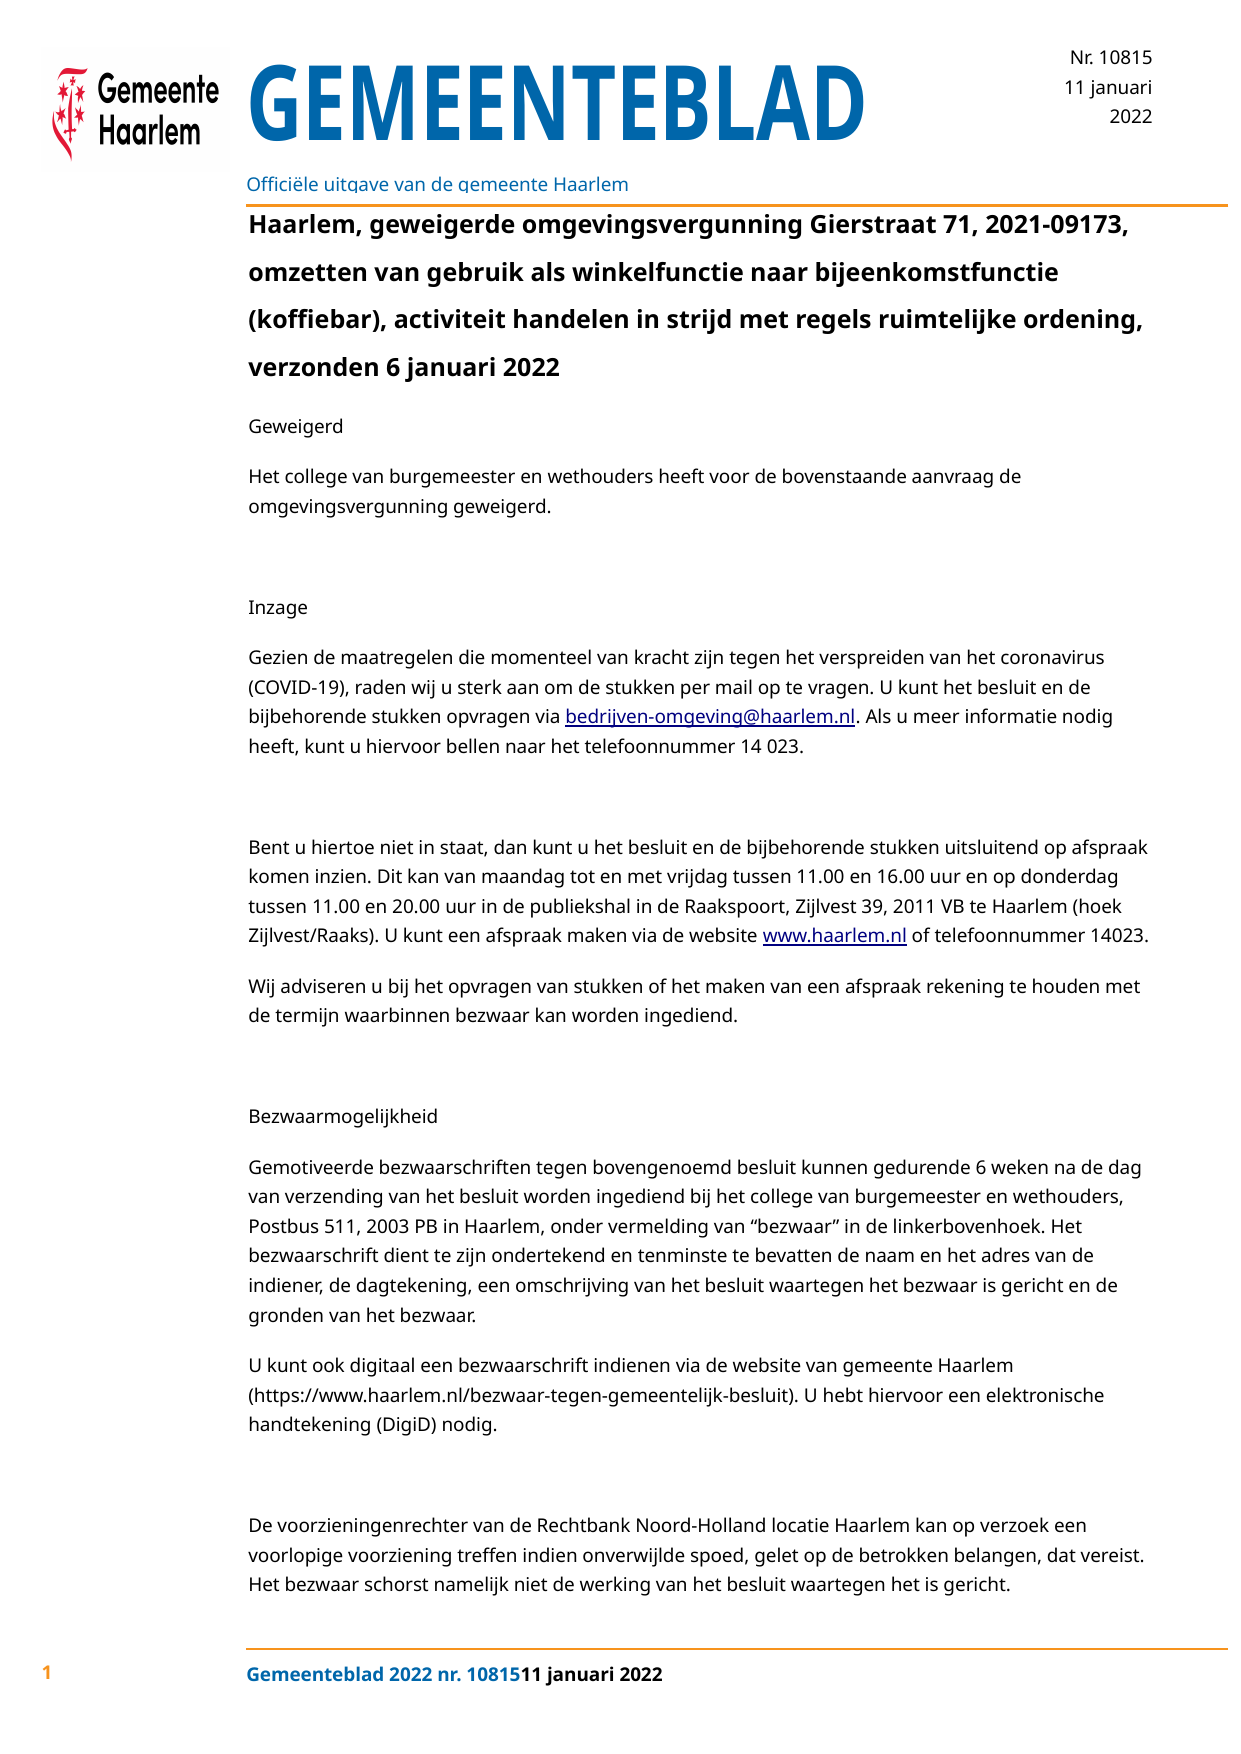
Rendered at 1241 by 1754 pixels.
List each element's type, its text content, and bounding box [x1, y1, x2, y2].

picture [41, 47, 231, 172]
text Geweigerd [248, 413, 1152, 439]
text Gemotiveerde bezwaarschriften tegen bovengenoemd besluit kunnen gedurende 6 weken na de dag van verzending van het besluit worden ingediend bij het college van burgemeester en wethouders, Postbus 511, 2003 PB in Haarlem, onder vermelding van “bezwaar” in de linkerbovenhoek. Het bezwaarschrift dient te zijn ondertekend en tenminste te bevatten de naam en het adres van de indiener, de dagtekening, een omschrijving van het besluit waartegen het bezwaar is gericht en de gronden van het bezwaar. [248, 1154, 1152, 1328]
text Wij adviseren u bij het opvragen van stukken of het maken van een afspraak rekening te houden met de termijn waarbinnen bezwaar kan worden ingediend. [248, 973, 1152, 1028]
text Inzage [248, 594, 1152, 620]
text Bent u hiertoe niet in staat, dan kunt u het besluit en de bijbehorende stukken uitsluitend op afspraak komen inzien. Dit kan van maandag tot en met vrijdag tussen 11.00 en 16.00 uur en op donderdag tussen 11.00 en 20.00 uur in de publiekshal in de Raakspoort, Zijlvest 39, 2011 VB te Haarlem (hoek Zijlvest/Raaks). U kunt een afspraak maken via de website www.haarlem.nl of telefoonnummer 14023. [248, 834, 1152, 948]
text U kunt ook digitaal een bezwaarschrift indienen via de website van gemeente Haarlem (https://www.haarlem.nl/bezwaar-tegen-gemeentelijk-besluit). U hebt hiervoor een elektronische handtekening (DigiD) nodig. [248, 1352, 1152, 1437]
text De voorzieningenrechter van de Rechtbank Noord-Holland locatie Haarlem kan op verzoek een voorlopige voorziening treffen indien onverwijlde spoed, gelet op de betrokken belangen, dat vereist. Het bezwaar schorst namelijk niet de werking van het besluit waartegen het is gericht. [248, 1512, 1152, 1597]
text Gezien de maatregelen die momenteel van kracht zijn tegen het verspreiden van het coronavirus (COVID-19), raden wij u sterk aan om de stukken per mail op te vragen. U kunt het besluit en de bijbehorende stukken opvragen via bedrijven-omgeving@haarlem.nl. Als u meer informatie nodig heeft, kunt u hiervoor bellen naar het telefoonnummer 14 023. [248, 644, 1152, 759]
text Haarlem, geweigerde omgevingsvergunning Gierstraat 71, 2021-09173, omzetten van gebruik als winkelfunctie naar bijeenkomstfunctie (koffiebar), activiteit handelen in strijd met regels ruimtelijke ordening, verzonden 6 januari 2022 [248, 207, 1152, 384]
text Het college van burgemeester en wethouders heeft voor de bovenstaande aanvraag de omgevingsvergunning geweigerd. [248, 463, 1152, 519]
text Bezwaarmogelijkheid [248, 1103, 1152, 1129]
